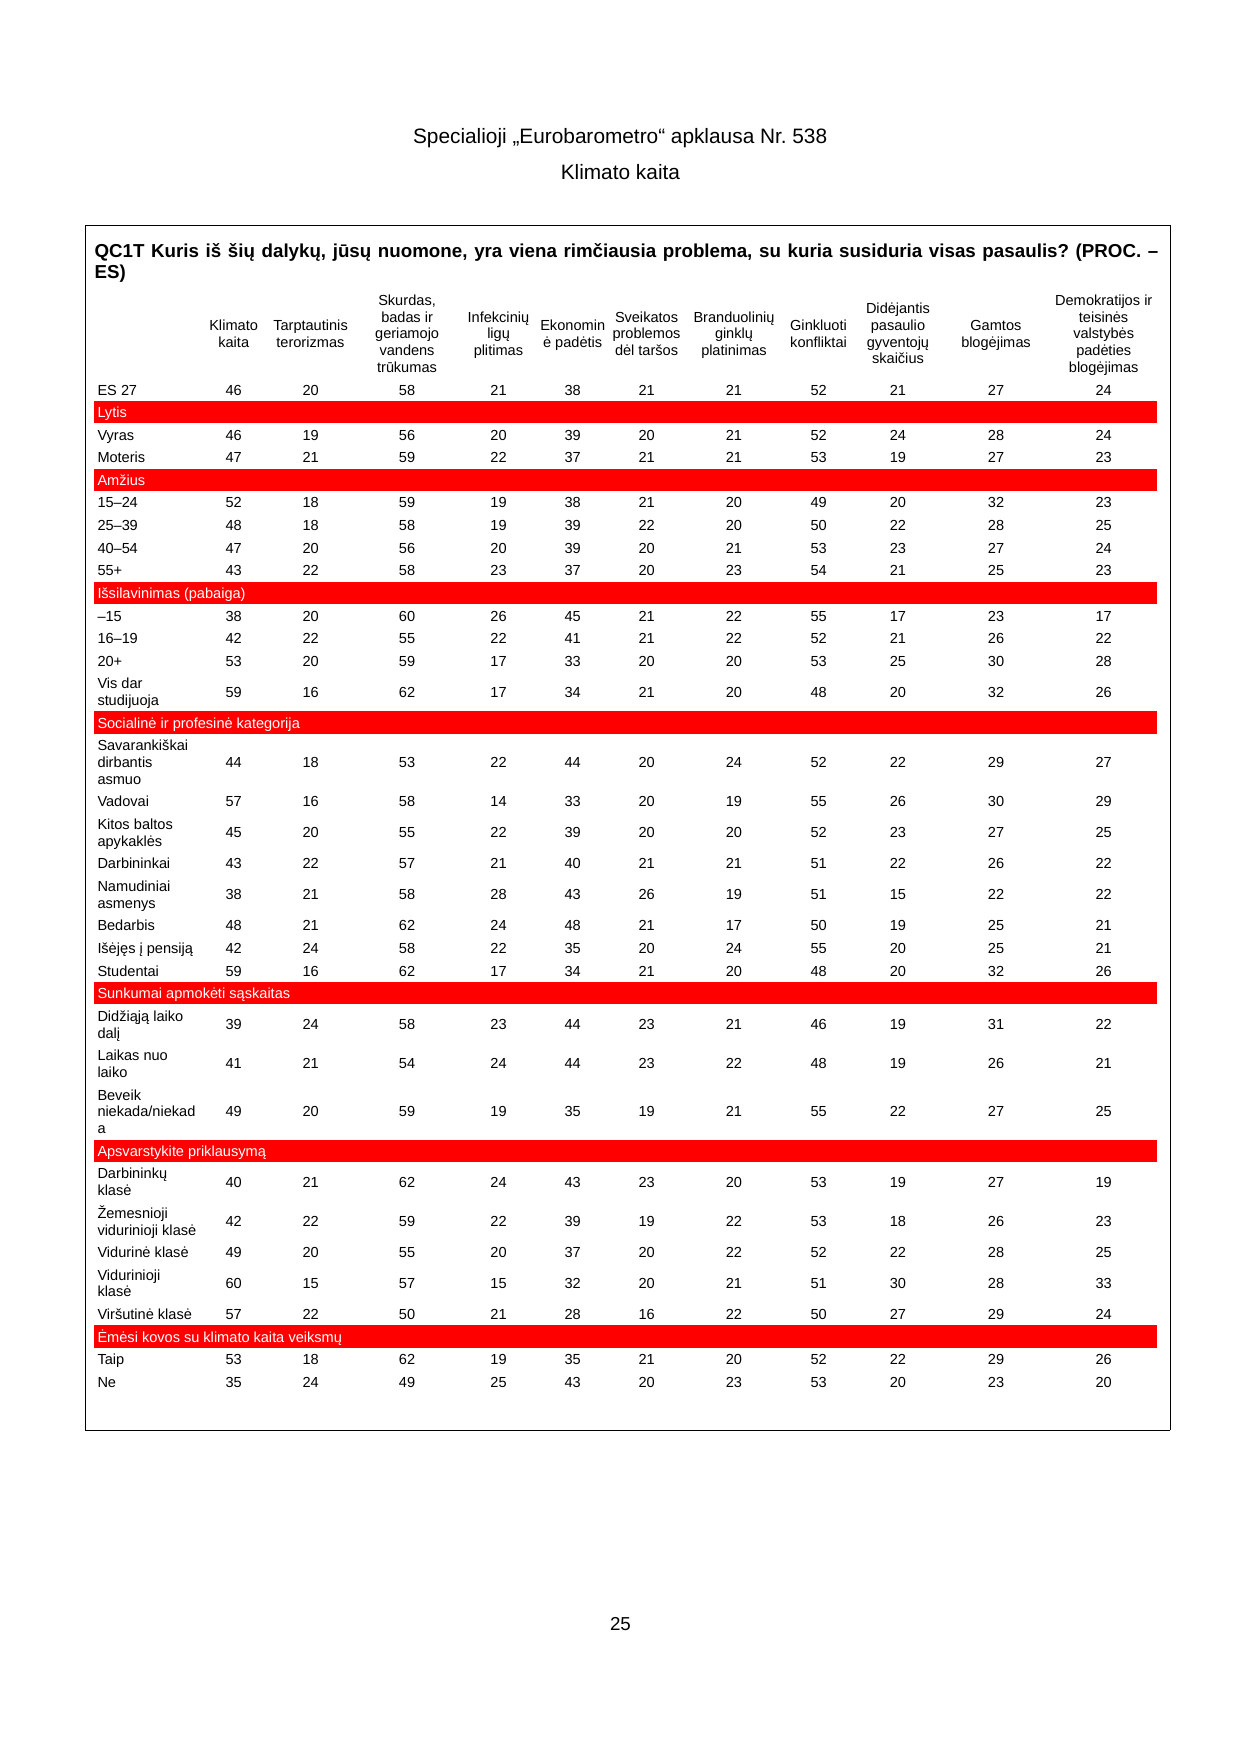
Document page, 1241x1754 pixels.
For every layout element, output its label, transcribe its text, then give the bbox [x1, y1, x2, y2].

table_cell 20 [267, 650, 354, 672]
table_cell 51 [783, 1264, 853, 1303]
table_cell 18 [267, 1348, 354, 1371]
table_cell 19 [609, 1083, 684, 1139]
table_cell 27 [942, 813, 1049, 852]
table_cell 38 [200, 604, 267, 627]
table_cell 17 [854, 604, 942, 627]
table_cell 23 [1050, 559, 1157, 582]
table_cell 28 [460, 875, 537, 914]
table_cell 16 [267, 959, 354, 982]
table_cell Laikas nuo laiko [94, 1044, 200, 1083]
table_cell 17 [460, 650, 537, 672]
table_cell 19 [460, 1083, 537, 1139]
table_cell 26 [609, 875, 684, 914]
table_cell 59 [200, 959, 267, 982]
table_cell 19 [854, 446, 942, 469]
table_cell 20 [267, 604, 354, 627]
table_cell 21 [854, 559, 942, 582]
table_cell 35 [200, 1371, 267, 1393]
table_cell 32 [537, 1264, 608, 1303]
table_cell 19 [1050, 1162, 1157, 1201]
table_cell Apsvarstykite priklausymą [94, 1140, 1157, 1162]
table_cell 44 [537, 734, 608, 790]
table_cell 20 [267, 1241, 354, 1263]
table_cell 20 [684, 1162, 783, 1201]
table_cell 26 [1050, 1348, 1157, 1371]
table_cell 52 [783, 813, 853, 852]
table_cell 20 [684, 672, 783, 711]
table_cell 41 [200, 1044, 267, 1083]
table_cell 25 [942, 937, 1049, 959]
table_cell 14 [460, 790, 537, 813]
table_cell 24 [267, 1005, 354, 1044]
table_cell 45 [537, 604, 608, 627]
table_cell 59 [200, 672, 267, 711]
table_cell 25 [1050, 1083, 1157, 1139]
table_cell 59 [354, 1201, 460, 1241]
table_cell 42 [200, 1201, 267, 1241]
table_cell 50 [354, 1303, 460, 1325]
table_cell 53 [783, 536, 853, 559]
table_cell Ne [94, 1371, 200, 1393]
table_cell 21 [684, 424, 783, 446]
table_cell 22 [1050, 852, 1157, 875]
table_cell 22 [460, 1201, 537, 1241]
table_cell Kitos baltos apykaklės [94, 813, 200, 852]
table_cell 47 [200, 536, 267, 559]
table_cell 22 [1050, 627, 1157, 649]
table_cell 20 [684, 1348, 783, 1371]
table_cell 48 [537, 914, 608, 937]
table_cell 21 [684, 1083, 783, 1139]
table_cell 24 [460, 1044, 537, 1083]
table_cell ES 27 [94, 378, 200, 401]
table_cell 18 [854, 1201, 942, 1241]
table_cell 17 [1050, 604, 1157, 627]
table_cell 19 [854, 1044, 942, 1083]
table_cell 26 [1050, 959, 1157, 982]
table_cell 20 [684, 813, 783, 852]
table_cell Socialinė ir profesinė kategorija [94, 711, 1157, 734]
table_cell 26 [942, 627, 1049, 649]
table_cell 22 [267, 1201, 354, 1241]
table_cell 22 [684, 604, 783, 627]
table_cell Vidurinė klasė [94, 1241, 200, 1263]
table_cell 43 [200, 852, 267, 875]
table_cell 25 [942, 914, 1049, 937]
table_cell 50 [783, 1303, 853, 1325]
table_cell 20 [609, 1371, 684, 1393]
table_cell 17 [684, 914, 783, 937]
table_cell 21 [609, 914, 684, 937]
table_header Sveikatos problemos dėl taršos [609, 289, 684, 378]
table_cell 25 [1050, 813, 1157, 852]
table_cell 21 [460, 852, 537, 875]
table_cell 38 [200, 875, 267, 914]
table_header Branduolinių ginklų platinimas [684, 289, 783, 378]
table_cell 15 [460, 1264, 537, 1303]
table_cell 35 [537, 937, 608, 959]
table_cell 22 [267, 627, 354, 649]
table_cell 22 [942, 875, 1049, 914]
table_header Infekcinių ligų plitimas [460, 289, 537, 378]
table_cell 58 [354, 937, 460, 959]
table_cell 23 [854, 813, 942, 852]
table_cell Viršutinė klasė [94, 1303, 200, 1325]
table_cell 23 [942, 604, 1049, 627]
table_cell Darbininkai [94, 852, 200, 875]
table_cell 46 [200, 378, 267, 401]
table_cell 21 [267, 1162, 354, 1201]
table_cell Ėmėsi kovos su klimato kaita veiksmų [94, 1325, 1157, 1348]
table_cell 57 [200, 790, 267, 813]
table_cell 57 [354, 1264, 460, 1303]
table_cell 20 [854, 937, 942, 959]
table_cell 20 [1050, 1371, 1157, 1393]
table_cell 48 [783, 672, 853, 711]
table_cell Lytis [94, 401, 1157, 423]
table_cell 27 [854, 1303, 942, 1325]
table_cell 32 [942, 959, 1049, 982]
table_cell 43 [537, 875, 608, 914]
table_cell 62 [354, 672, 460, 711]
table_cell 25 [854, 650, 942, 672]
table_cell 25 [1050, 1241, 1157, 1263]
table_header Demokratijos ir teisinės valstybės padėties blogėjimas [1050, 289, 1157, 378]
table_cell 28 [942, 514, 1049, 536]
table_cell 29 [942, 1348, 1049, 1371]
table_cell 20 [609, 536, 684, 559]
table_cell 21 [609, 672, 684, 711]
table_cell 51 [783, 875, 853, 914]
table_cell 21 [609, 604, 684, 627]
table_cell 52 [200, 491, 267, 514]
table_cell 26 [460, 604, 537, 627]
table_cell 26 [942, 852, 1049, 875]
table_cell 15–24 [94, 491, 200, 514]
table_cell 22 [684, 1241, 783, 1263]
table_cell 35 [537, 1083, 608, 1139]
table_cell 21 [684, 1264, 783, 1303]
table_cell 20 [609, 424, 684, 446]
table_cell 21 [609, 852, 684, 875]
table_cell 39 [537, 514, 608, 536]
table_cell 19 [460, 514, 537, 536]
table_cell Išėjęs į pensiją [94, 937, 200, 959]
table_cell 17 [460, 959, 537, 982]
table_cell 62 [354, 959, 460, 982]
table_cell 53 [783, 1162, 853, 1201]
table_cell Vis dar studijuoja [94, 672, 200, 711]
table_cell 20 [267, 813, 354, 852]
table_cell 23 [609, 1162, 684, 1201]
table_cell 58 [354, 1005, 460, 1044]
table_cell 28 [537, 1303, 608, 1325]
table_cell Taip [94, 1348, 200, 1371]
table_cell 26 [854, 790, 942, 813]
table_cell 57 [354, 852, 460, 875]
table_cell 60 [354, 604, 460, 627]
table_cell 21 [267, 914, 354, 937]
table_cell 59 [354, 491, 460, 514]
table_cell 24 [1050, 536, 1157, 559]
table_cell 23 [684, 1371, 783, 1393]
table_cell 28 [942, 424, 1049, 446]
table_cell 53 [200, 650, 267, 672]
table_cell 23 [684, 559, 783, 582]
table_cell 46 [783, 1005, 853, 1044]
table_cell 18 [267, 491, 354, 514]
table_cell 22 [460, 937, 537, 959]
table_cell 50 [783, 514, 853, 536]
table_cell 43 [537, 1371, 608, 1393]
table_cell 53 [200, 1348, 267, 1371]
table_cell 59 [354, 446, 460, 469]
table_cell 33 [1050, 1264, 1157, 1303]
table_cell 37 [537, 446, 608, 469]
table_cell 30 [942, 790, 1049, 813]
table_cell 20 [854, 1371, 942, 1393]
table_cell 56 [354, 424, 460, 446]
table_cell 21 [267, 446, 354, 469]
table_cell 24 [460, 1162, 537, 1201]
table_cell 54 [354, 1044, 460, 1083]
table_cell 34 [537, 672, 608, 711]
table_cell 22 [854, 852, 942, 875]
table_cell 20 [609, 650, 684, 672]
table_cell 20 [460, 1241, 537, 1263]
table_cell 20 [609, 559, 684, 582]
table_cell 55 [783, 937, 853, 959]
table_cell 21 [267, 875, 354, 914]
table_cell 20 [609, 813, 684, 852]
text QC1T Kuris iš šių dalykų, jūsų nuomone, yra viena rimčiausia problema, su kuria susiduria visas pasaulis? (PROC. – ES) [94, 239, 1161, 283]
table_cell 16–19 [94, 627, 200, 649]
table_cell 49 [200, 1083, 267, 1139]
table_cell 29 [942, 734, 1049, 790]
table_cell 22 [684, 1201, 783, 1241]
table_cell 42 [200, 937, 267, 959]
table_cell 21 [684, 852, 783, 875]
table_cell 39 [537, 424, 608, 446]
table_cell 40–54 [94, 536, 200, 559]
table_cell 22 [267, 559, 354, 582]
table_header Ginkluoti konfliktai [783, 289, 853, 378]
table_cell 39 [537, 813, 608, 852]
table_cell 37 [537, 559, 608, 582]
table_cell Vadovai [94, 790, 200, 813]
table_cell 20 [460, 536, 537, 559]
table_cell 20 [609, 937, 684, 959]
table_cell 44 [200, 734, 267, 790]
table_cell Žemesnioji vidurinioji klasė [94, 1201, 200, 1241]
table_cell 20 [854, 672, 942, 711]
table_cell 32 [942, 491, 1049, 514]
table_cell 22 [460, 734, 537, 790]
table_cell 21 [609, 491, 684, 514]
table_cell 20 [267, 1083, 354, 1139]
table_cell 55 [783, 604, 853, 627]
table_cell 44 [537, 1005, 608, 1044]
table_cell Beveik niekada/niekada [94, 1083, 200, 1139]
table_cell Moteris [94, 446, 200, 469]
table_cell 45 [200, 813, 267, 852]
table_cell 24 [684, 734, 783, 790]
table_cell 21 [1050, 937, 1157, 959]
table_cell 19 [684, 790, 783, 813]
table_cell 28 [1050, 650, 1157, 672]
table_cell 58 [354, 875, 460, 914]
table_cell 20 [609, 734, 684, 790]
table_cell 17 [460, 672, 537, 711]
table_cell 21 [460, 378, 537, 401]
table_cell Savarankiškai dirbantis asmuo [94, 734, 200, 790]
table_cell 53 [783, 1371, 853, 1393]
table_cell 22 [460, 627, 537, 649]
table_cell Vidurinioji klasė [94, 1264, 200, 1303]
table_header Skurdas, badas ir geriamojo vandens trūkumas [354, 289, 460, 378]
table_cell 49 [200, 1241, 267, 1263]
table_cell 29 [1050, 790, 1157, 813]
table_cell 40 [200, 1162, 267, 1201]
table_cell 24 [1050, 1303, 1157, 1325]
table_cell 21 [684, 1005, 783, 1044]
table_cell 21 [609, 378, 684, 401]
table_cell 22 [267, 852, 354, 875]
table_cell 15 [267, 1264, 354, 1303]
table_cell 48 [200, 914, 267, 937]
table_cell 20 [684, 959, 783, 982]
table_header Tarptautinis terorizmas [267, 289, 354, 378]
table_cell 24 [1050, 378, 1157, 401]
table_cell 23 [460, 559, 537, 582]
table_cell Sunkumai apmokėti sąskaitas [94, 982, 1157, 1004]
table_cell 23 [1050, 491, 1157, 514]
table_cell Vyras [94, 424, 200, 446]
table_cell 48 [783, 959, 853, 982]
table_cell 22 [460, 446, 537, 469]
table_cell 22 [854, 734, 942, 790]
table_cell 21 [684, 536, 783, 559]
table_cell 23 [1050, 446, 1157, 469]
table_cell 20+ [94, 650, 200, 672]
table_cell 58 [354, 514, 460, 536]
table_header Didėjantis pasaulio gyventojų skaičius [854, 289, 942, 378]
table_cell 53 [354, 734, 460, 790]
table_cell 19 [854, 914, 942, 937]
table_cell 57 [200, 1303, 267, 1325]
table_cell 53 [783, 650, 853, 672]
table_cell 58 [354, 378, 460, 401]
table_cell 20 [854, 491, 942, 514]
table_cell 24 [854, 424, 942, 446]
table_cell 20 [267, 378, 354, 401]
table_cell 22 [684, 1044, 783, 1083]
table_cell 55 [354, 627, 460, 649]
table_cell Amžius [94, 469, 1157, 491]
table_cell 52 [783, 1241, 853, 1263]
table_cell 21 [684, 446, 783, 469]
table_cell Namudiniai asmenys [94, 875, 200, 914]
table_cell Bedarbis [94, 914, 200, 937]
table_cell 20 [684, 491, 783, 514]
table_cell 16 [609, 1303, 684, 1325]
table_header Klimato kaita [200, 289, 267, 378]
table_cell 59 [354, 650, 460, 672]
table_cell 21 [684, 378, 783, 401]
table_cell 30 [942, 650, 1049, 672]
table_cell 23 [609, 1005, 684, 1044]
table_cell 27 [942, 446, 1049, 469]
table_cell 16 [267, 672, 354, 711]
table_cell 22 [854, 1083, 942, 1139]
table_cell Didžiąją laiko dalį [94, 1005, 200, 1044]
table_cell 43 [537, 1162, 608, 1201]
table_cell 53 [783, 446, 853, 469]
table_cell 21 [267, 1044, 354, 1083]
table_cell 50 [783, 914, 853, 937]
table_cell 22 [854, 1241, 942, 1263]
table_cell 21 [1050, 1044, 1157, 1083]
table_cell 20 [609, 1264, 684, 1303]
table_cell 21 [609, 1348, 684, 1371]
table_cell 52 [783, 734, 853, 790]
table_cell 24 [1050, 424, 1157, 446]
table_cell 20 [609, 1241, 684, 1263]
table_cell 58 [354, 559, 460, 582]
table_cell 41 [537, 627, 608, 649]
table_cell 22 [1050, 875, 1157, 914]
table_cell 54 [783, 559, 853, 582]
table_cell 37 [537, 1241, 608, 1263]
table_cell 42 [200, 627, 267, 649]
table_cell 21 [609, 446, 684, 469]
table_cell 39 [537, 536, 608, 559]
table_cell 55+ [94, 559, 200, 582]
table_cell 62 [354, 1348, 460, 1371]
table_cell 19 [460, 1348, 537, 1371]
table_cell 39 [200, 1005, 267, 1044]
table_cell 27 [1050, 734, 1157, 790]
table_cell 24 [267, 937, 354, 959]
table_cell 21 [854, 378, 942, 401]
table_cell 27 [942, 536, 1049, 559]
table_cell 22 [1050, 1005, 1157, 1044]
table_cell 24 [267, 1371, 354, 1393]
table_cell 22 [684, 627, 783, 649]
table_header Gamtos blogėjimas [942, 289, 1049, 378]
table_cell 19 [267, 424, 354, 446]
table_cell 43 [200, 559, 267, 582]
table_cell Darbininkų klasė [94, 1162, 200, 1201]
table_cell 38 [537, 491, 608, 514]
table_cell 27 [942, 1083, 1049, 1139]
table_cell 46 [200, 424, 267, 446]
table_cell 62 [354, 1162, 460, 1201]
table_cell 23 [854, 536, 942, 559]
table_cell 31 [942, 1005, 1049, 1044]
table_cell 59 [354, 1083, 460, 1139]
table_cell 21 [609, 627, 684, 649]
table_cell 20 [609, 790, 684, 813]
table_cell 56 [354, 536, 460, 559]
table_cell 25 [460, 1371, 537, 1393]
table_header Ekonominė padėtis [537, 289, 608, 378]
table_cell 55 [354, 1241, 460, 1263]
table_cell 21 [854, 627, 942, 649]
table_cell 55 [783, 790, 853, 813]
table_cell 23 [460, 1005, 537, 1044]
table_cell 35 [537, 1348, 608, 1371]
table_header [94, 289, 200, 378]
table_cell 55 [354, 813, 460, 852]
table_cell 51 [783, 852, 853, 875]
table_cell 22 [684, 1303, 783, 1325]
table_cell 49 [354, 1371, 460, 1393]
table_cell 58 [354, 790, 460, 813]
table_cell 20 [684, 514, 783, 536]
table_cell 52 [783, 378, 853, 401]
table_cell 28 [942, 1241, 1049, 1263]
table_cell 23 [1050, 1201, 1157, 1241]
table_cell 22 [609, 514, 684, 536]
table_cell 44 [537, 1044, 608, 1083]
table_cell 19 [854, 1005, 942, 1044]
table_cell 21 [1050, 914, 1157, 937]
table_cell 20 [854, 959, 942, 982]
table_cell 22 [267, 1303, 354, 1325]
table_cell 18 [267, 514, 354, 536]
table_cell 26 [942, 1201, 1049, 1241]
table_cell 21 [609, 959, 684, 982]
table_cell 27 [942, 1162, 1049, 1201]
table_cell 48 [783, 1044, 853, 1083]
table_cell 15 [854, 875, 942, 914]
table_cell 53 [783, 1201, 853, 1241]
table_cell 19 [460, 491, 537, 514]
table_cell 60 [200, 1264, 267, 1303]
table_cell 27 [942, 378, 1049, 401]
table_cell Išsilavinimas (pabaiga) [94, 582, 1157, 604]
table_cell 24 [684, 937, 783, 959]
table_cell 19 [684, 875, 783, 914]
table_cell 20 [460, 424, 537, 446]
table_cell 39 [537, 1201, 608, 1241]
table_cell 30 [854, 1264, 942, 1303]
table_cell 16 [267, 790, 354, 813]
table_cell 25–39 [94, 514, 200, 536]
table_cell 19 [609, 1201, 684, 1241]
table_cell 25 [942, 559, 1049, 582]
table_cell 52 [783, 1348, 853, 1371]
table_cell 22 [854, 1348, 942, 1371]
table_cell 26 [1050, 672, 1157, 711]
table_cell 25 [1050, 514, 1157, 536]
table_cell 38 [537, 378, 608, 401]
table_cell 20 [267, 536, 354, 559]
table_cell 23 [609, 1044, 684, 1083]
table_cell 55 [783, 1083, 853, 1139]
table_cell 23 [942, 1371, 1049, 1393]
table_cell 22 [854, 514, 942, 536]
table_cell 33 [537, 790, 608, 813]
table_cell 62 [354, 914, 460, 937]
table_cell 47 [200, 446, 267, 469]
table_cell 33 [537, 650, 608, 672]
table_cell 24 [460, 914, 537, 937]
table_cell 21 [460, 1303, 537, 1325]
table_cell 29 [942, 1303, 1049, 1325]
table_cell 34 [537, 959, 608, 982]
table_cell 22 [460, 813, 537, 852]
table_cell 20 [684, 650, 783, 672]
table_cell –15 [94, 604, 200, 627]
table_cell 49 [783, 491, 853, 514]
table_cell 48 [200, 514, 267, 536]
table_cell 52 [783, 627, 853, 649]
table_cell 18 [267, 734, 354, 790]
table_cell 32 [942, 672, 1049, 711]
table_cell Studentai [94, 959, 200, 982]
table_cell 28 [942, 1264, 1049, 1303]
table_cell 19 [854, 1162, 942, 1201]
table_cell 26 [942, 1044, 1049, 1083]
table_cell 40 [537, 852, 608, 875]
table_cell 52 [783, 424, 853, 446]
